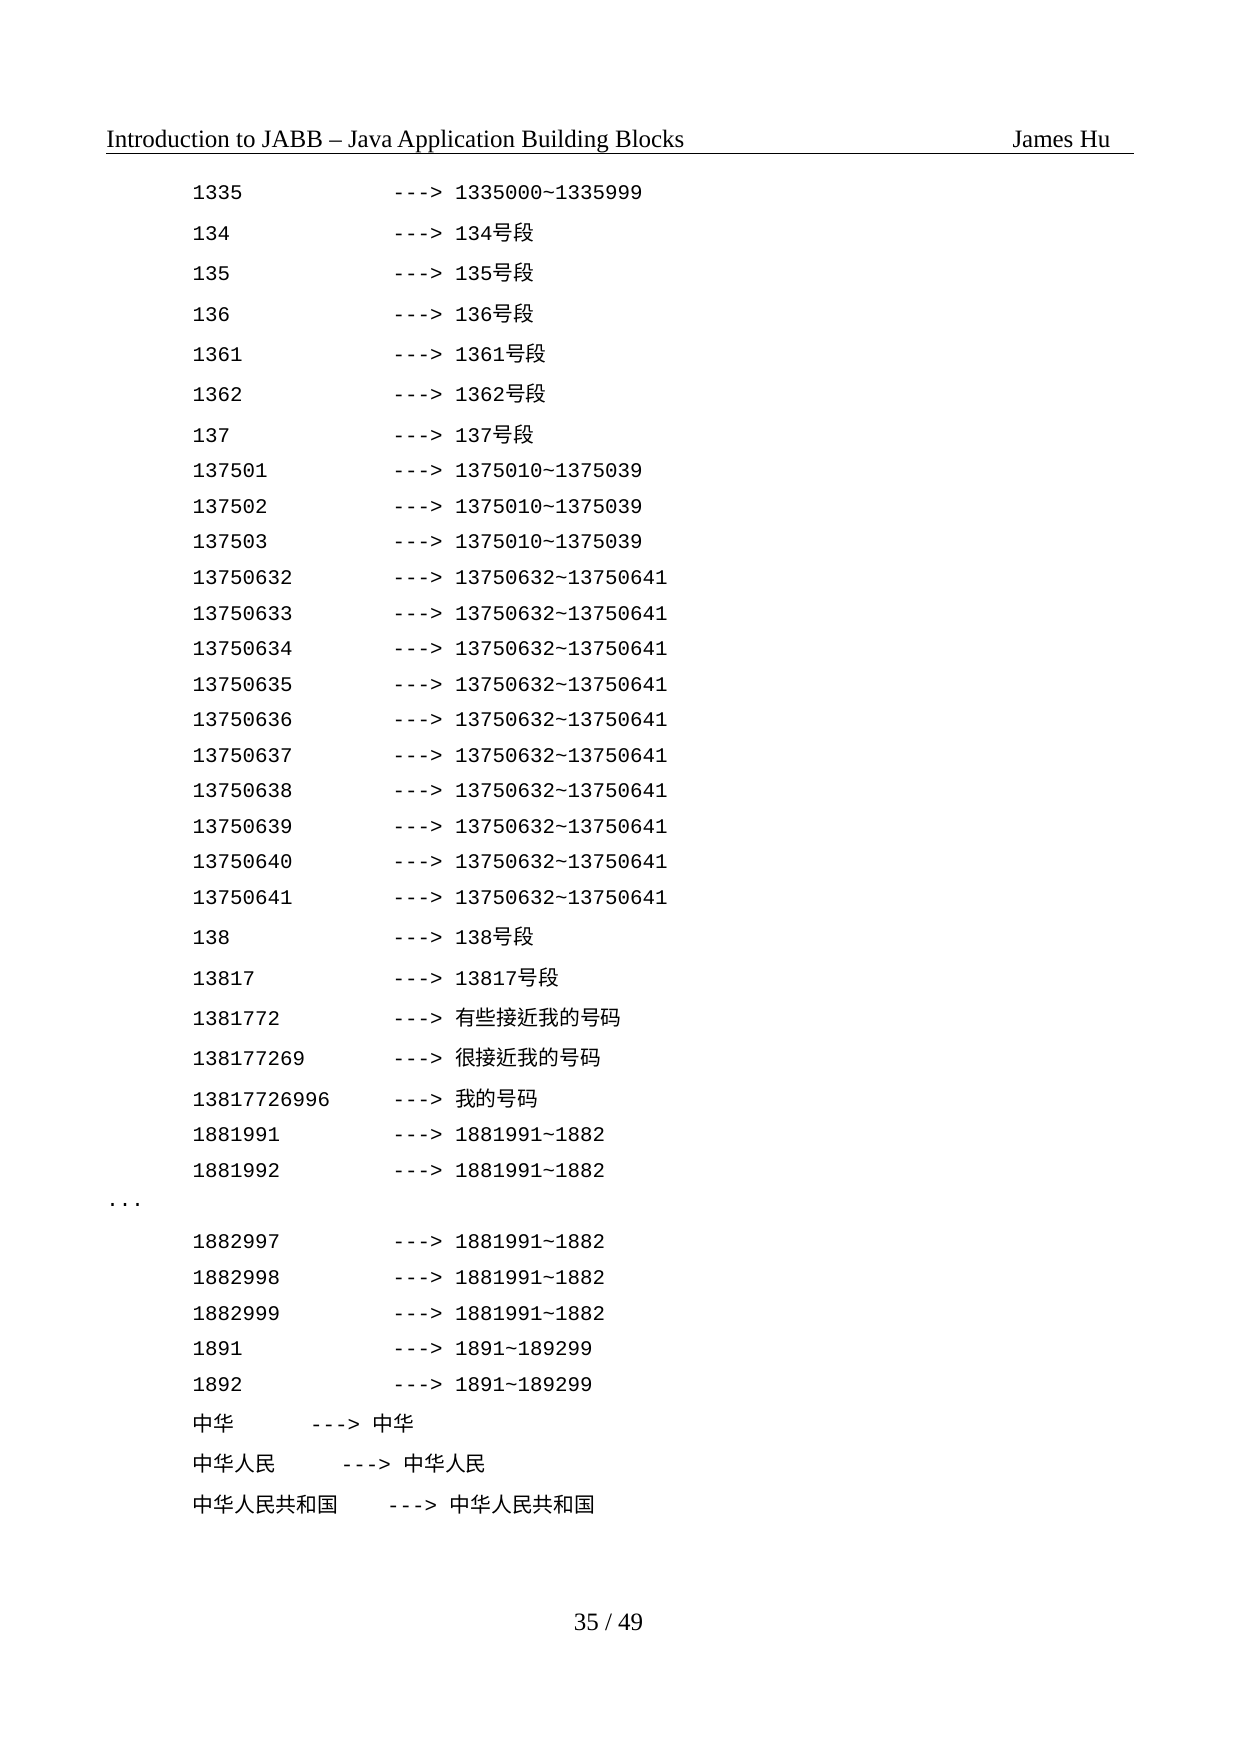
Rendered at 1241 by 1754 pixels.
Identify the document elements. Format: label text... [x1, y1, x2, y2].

text 1892 ---> 1891~189299 [106, 1373, 1134, 1397]
text 13750641 ---> 13750632~13750641 [106, 887, 1134, 910]
text 1881992 ---> 1881991~1882 [106, 1160, 1134, 1183]
text 137503 ---> 1375010~1375039 [106, 531, 1134, 555]
text 13750633 ---> 13750632~13750641 [106, 602, 1134, 626]
text ... [106, 1189, 1134, 1213]
text 13750635 ---> 13750632~13750641 [106, 673, 1134, 697]
text 1361 ---> 1361号段 [106, 339, 1134, 368]
text 13750634 ---> 13750632~13750641 [106, 638, 1134, 662]
text 13817726996 ---> 我的号码 [106, 1084, 1134, 1112]
text 1881991 ---> 1881991~1882 [106, 1124, 1134, 1148]
text 1335 ---> 1335000~1335999 [106, 182, 1134, 206]
text 13750632 ---> 13750632~13750641 [106, 567, 1134, 591]
text 134 ---> 134号段 [106, 218, 1134, 246]
text 13750636 ---> 13750632~13750641 [106, 709, 1134, 733]
text 137501 ---> 1375010~1375039 [106, 460, 1134, 484]
text 13750639 ---> 13750632~13750641 [106, 816, 1134, 839]
text 1362 ---> 1362号段 [106, 379, 1134, 408]
text 1882998 ---> 1881991~1882 [106, 1267, 1134, 1291]
text 中华 ---> 中华 [106, 1409, 1134, 1438]
text 137 ---> 137号段 [106, 420, 1134, 448]
text 中华人民共和国 ---> 中华人民共和国 [106, 1490, 1134, 1518]
text 13817 ---> 13817号段 [106, 963, 1134, 991]
text 1381772 ---> 有些接近我的号码 [106, 1003, 1134, 1032]
text 13750640 ---> 13750632~13750641 [106, 851, 1134, 875]
text 136 ---> 136号段 [106, 299, 1134, 327]
text 138 ---> 138号段 [106, 922, 1134, 951]
text 13750638 ---> 13750632~13750641 [106, 780, 1134, 804]
text 1891 ---> 1891~189299 [106, 1338, 1134, 1362]
text 138177269 ---> 很接近我的号码 [106, 1043, 1134, 1072]
text 135 ---> 135号段 [106, 258, 1134, 287]
text 137502 ---> 1375010~1375039 [106, 496, 1134, 519]
text 13750637 ---> 13750632~13750641 [106, 744, 1134, 768]
text 中华人民 ---> 中华人民 [106, 1449, 1134, 1478]
text 1882999 ---> 1881991~1882 [106, 1302, 1134, 1326]
text 1882997 ---> 1881991~1882 [106, 1231, 1134, 1255]
